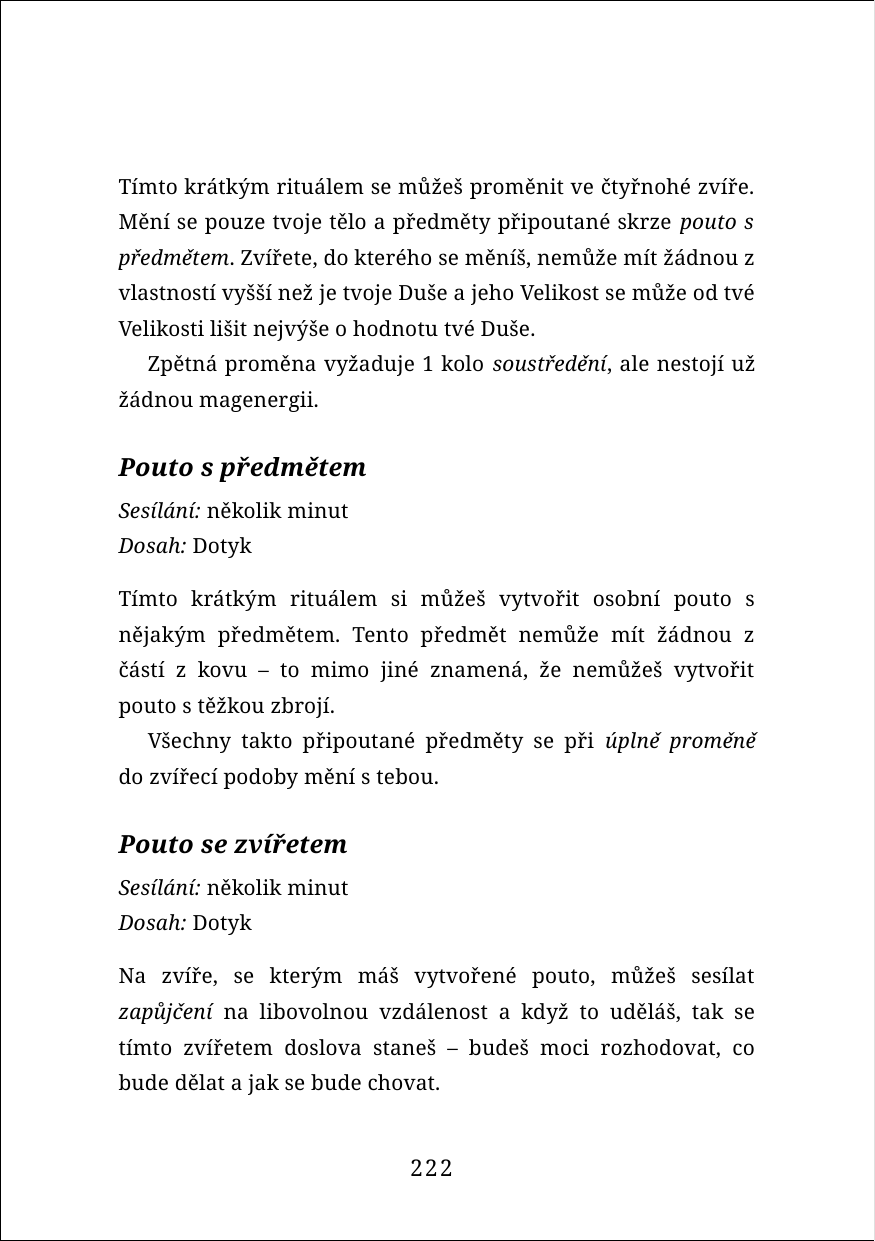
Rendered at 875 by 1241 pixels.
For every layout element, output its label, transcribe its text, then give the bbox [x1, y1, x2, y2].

text Sesílání: několik minut Dosah: Dotyk [118, 873, 756, 937]
subtitle Pouto se zvířetem [118, 827, 756, 861]
text Tímto krátkým rituálem si můžeš vytvořit osobní pouto s nějakým předmětem. Tento předmět nemůže mít žádnou z částí z kovu – to mimo jiné znamená, že nemůžeš vytvořit pouto s těžkou zbrojí. Všechny takto připoutané předměty se při úplně proměně do zvířecí podoby mění s tebou. [118, 584, 756, 791]
text Sesílání: několik minut Dosah: Dotyk [118, 496, 756, 560]
subtitle Pouto s předmětem [118, 450, 756, 484]
text Tímto krátkým rituálem se můžeš proměnit ve čtyřnohé zvíře. Mění se pouze tvoje tělo a předměty připoutané skrze pouto s předmětem. Zvířete, do kterého se měníš, nemůže mít žádnou z vlastností vyšší než je tvoje Duše a jeho Velikost se může od tvé Velikosti lišit nejvýše o hodnotu tvé Duše. Zpětná proměna vyžaduje 1 kolo soustředění, ale nestojí už žádnou magenergii. [118, 172, 756, 413]
text Na zvíře, se kterým máš vytvořené pouto, můžeš sesílat zapůjčení na libovolnou vzdálenost a když to uděláš, tak se tímto zvířetem doslova staneš – budeš moci rozhodovat, co bude dělat a jak se bude chovat. [118, 962, 756, 1097]
